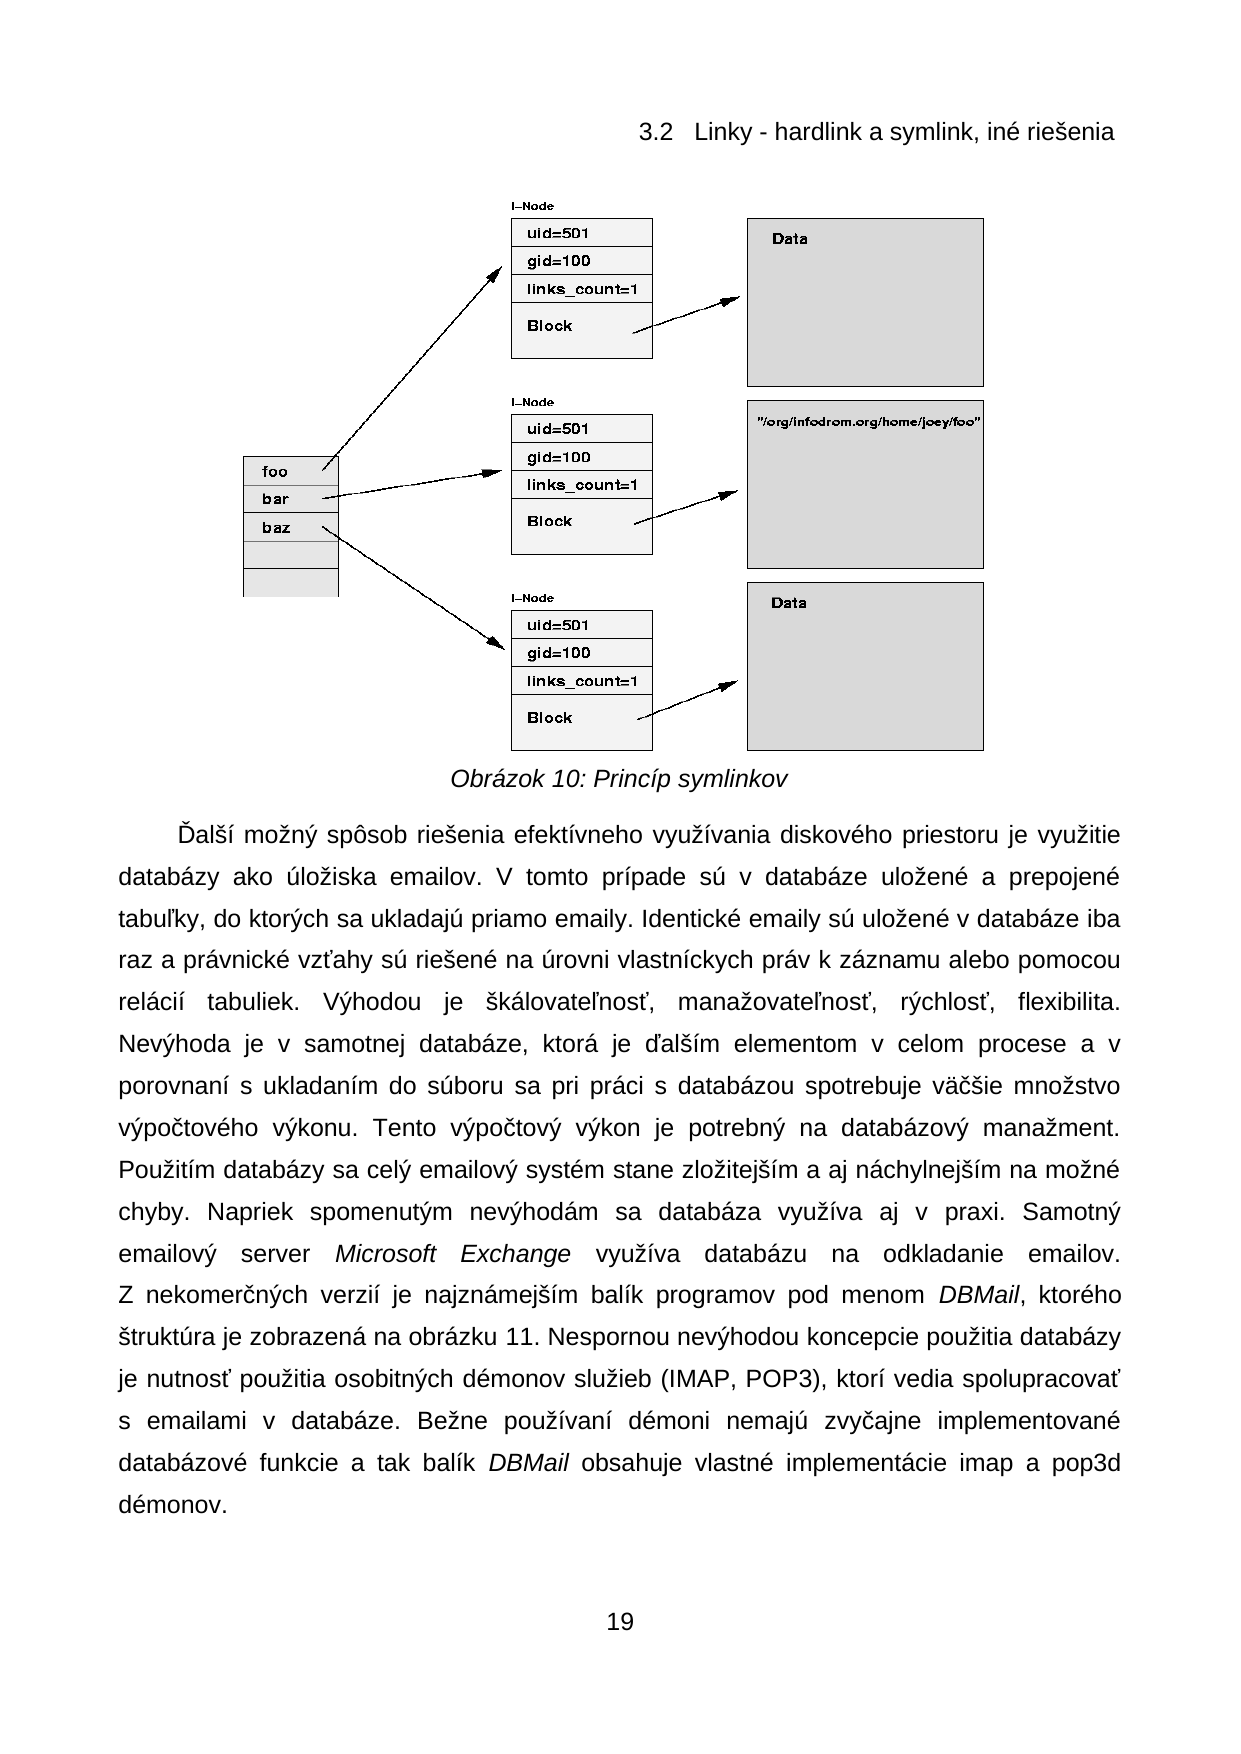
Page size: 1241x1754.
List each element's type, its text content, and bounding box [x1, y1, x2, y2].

text Ďalší možný spôsob riešenia efektívneho využívania diskového priestoru je využitie databázy ako úložiska emailov. V tomto prípade sú v databáze uložené a prepojené tabuľky, do ktorých sa ukladajú priamo emaily. Identické emaily sú uložené v databáze iba raz a právnické vzťahy sú riešené na úrovni vlastníckych práv k záznamu alebo pomocou relácií tabuliek. Výhodou je škálovateľnosť, manažovateľnosť, rýchlosť, flexibilita. Nevýhoda je v samotnej databáze, ktorá je ďalším elementom v celom procese a v porovnaní s ukladaním do súboru sa pri práci s databázou spotrebuje väčšie množstvo výpočtového výkonu. Tento výpočtový výkon je potrebný na databázový manažment. Použitím databázy sa celý emailový systém stane zložitejším a aj náchylnejším na možné chyby. Napriek spomenutým nevýhodám sa databáza využíva aj v praxi. Samotný emailový server Microsoft Exchange využíva databázu na odkladanie emailov. Z nekomerčných verzií je najznámejším balík programov pod menom DBMail, ktorého štruktúra je zobrazená na obrázku 11. Nespornou nevýhodou koncepcie použitia databázy je nutnosť použitia osobitných démonov služieb (IMAP, POP3), ktorí vedia spolupracovať s emailami v databáze. Bežne používaní démoni nemajú zvyčajne implementované databázové funkcie a tak balík DBMail obsahuje vlastné implementácie imap a pop3d démonov. [118, 821, 1122, 1518]
text Obrázok 10: Princíp symlinkov [179, 765, 1061, 793]
picture [227, 190, 1013, 765]
